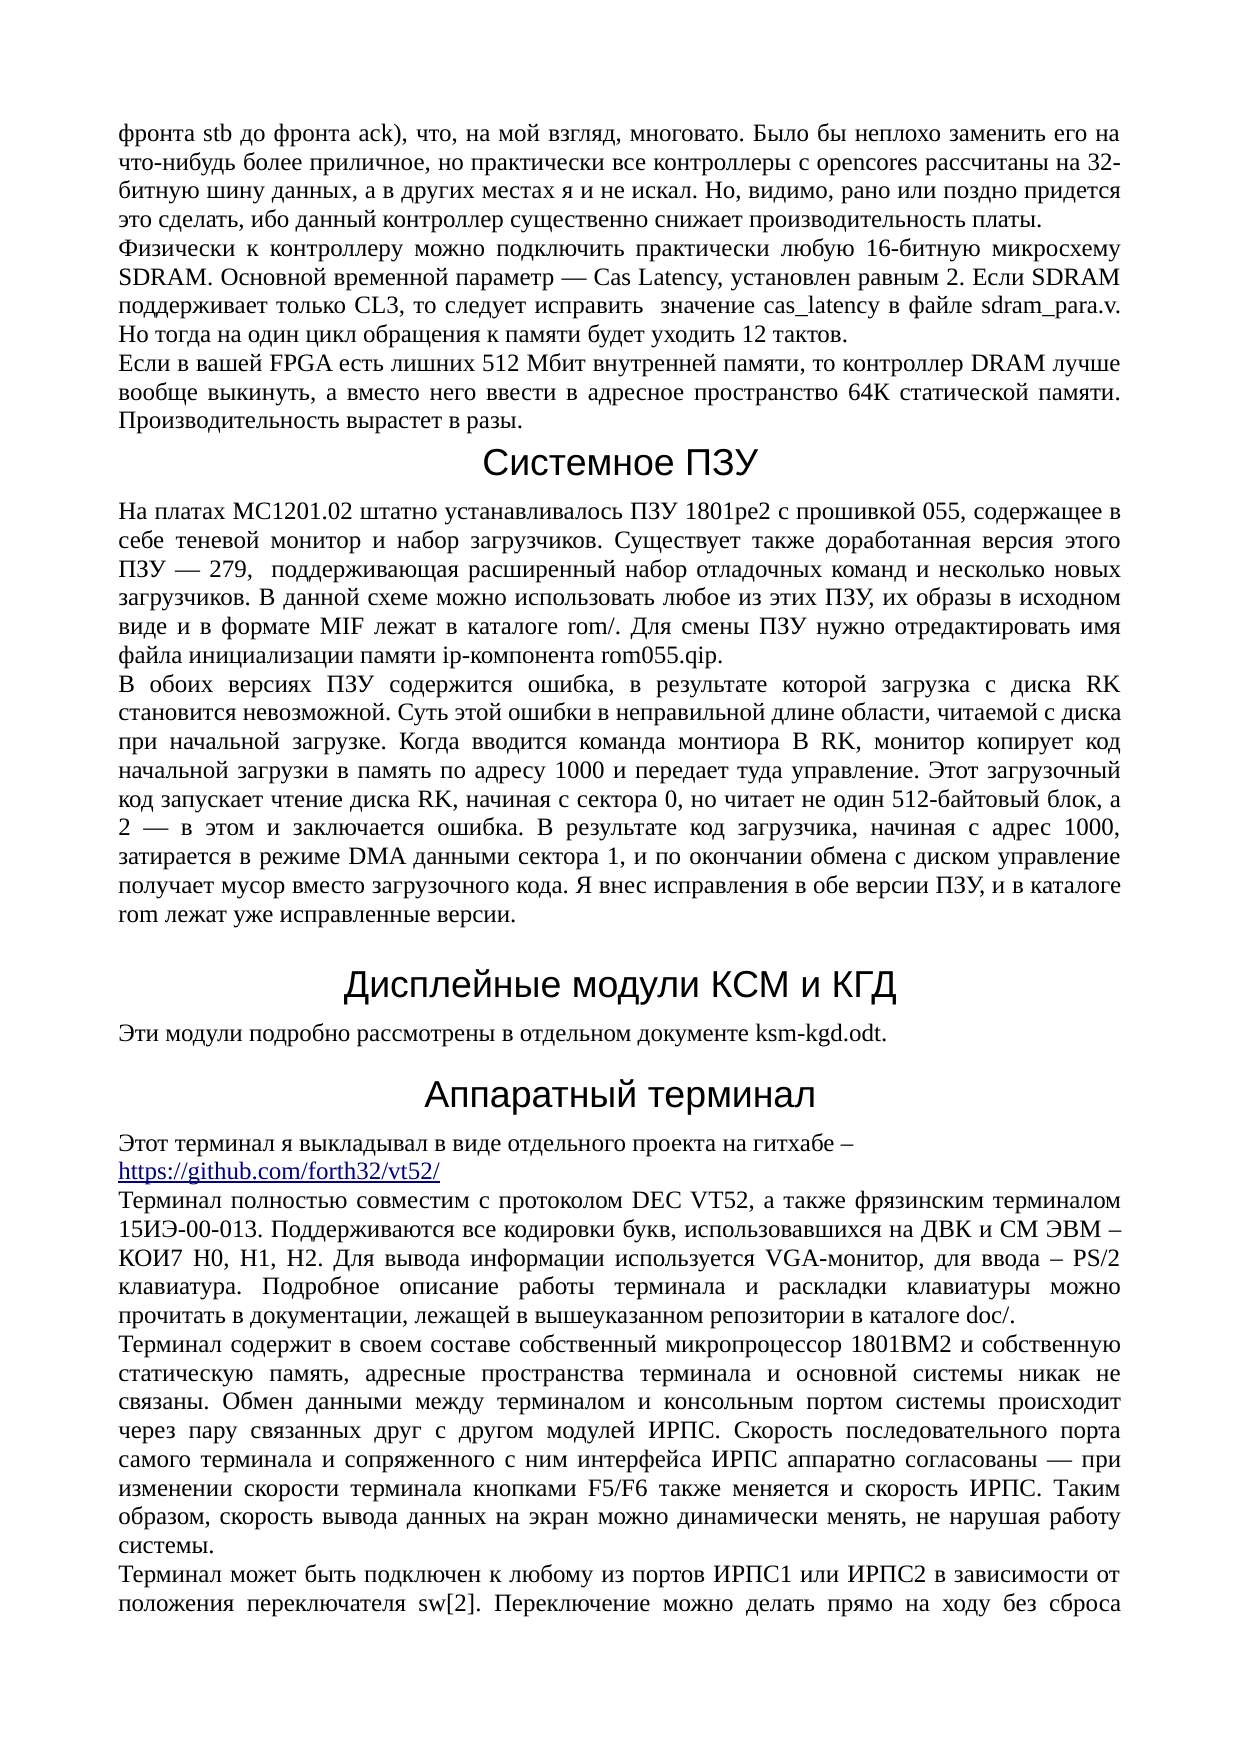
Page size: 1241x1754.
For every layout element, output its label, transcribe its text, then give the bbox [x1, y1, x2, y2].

subtitle Системное ПЗУ [118, 441, 1122, 484]
text Физически к контроллеру можно подключить практически любую 16-битную микросхему SDRAM. Основной временной параметр — Cas Latency, установлен равным 2. Если SDRAM поддерживает только CL3, то следует исправить значение cas_latency в файле sdram_para.v. Но тогда на один цикл обращения к памяти будет уходить 12 тактов. [118, 233, 1122, 348]
text На платах МС1201.02 штатно устанавливалось ПЗУ 1801ре2 с прошивкой 055, содержащее в себе теневой монитор и набор загрузчиков. Существует также доработанная версия этого ПЗУ — 279, поддерживающая расширенный набор отладочных команд и несколько новых загрузчиков. В данной схеме можно использовать любое из этих ПЗУ, их образы в исходном виде и в формате MIF лежат в каталоге rom/. Для смены ПЗУ нужно отредактировать имя файла инициализации памяти ip-компонента rom055.qip. [118, 496, 1122, 669]
text Эти модули подробно рассмотрены в отдельном документе ksm-kgd.odt. [118, 1018, 1122, 1047]
text фронта stb до фронта ack), что, на мой взгляд, многовато. Было бы неплохо заменить его на что-нибудь более приличное, но практически все контроллеры с opencores рассчитаны на 32-битную шину данных, а в других местах я и не искал. Но, видимо, рано или поздно придется это сделать, ибо данный контроллер существенно снижает производительность платы. [118, 118, 1122, 233]
text В обоих версиях ПЗУ содержится ошибка, в результате которой загрузка с диска RK становится невозможной. Суть этой ошибки в неправильной длине области, читаемой с диска при начальной загрузке. Когда вводится команда монтиора B RK, монитор копирует код начальной загрузки в память по адресу 1000 и передает туда управление. Этот загрузочный код запускает чтение диска RK, начиная с сектора 0, но читает не один 512-байтовый блок, а 2 — в этом и заключается ошибка. В результате код загрузчика, начиная с адрес 1000, затирается в режиме DMA данными сектора 1, и по окончании обмена с диском управление получает мусор вместо загрузочного кода. Я внес исправления в обе версии ПЗУ, и в каталоге rom лежат уже исправленные версии. [118, 669, 1122, 927]
subtitle Дисплейные модули КСМ и КГД [118, 962, 1122, 1006]
text Если в вашей FPGA есть лишних 512 Мбит внутренней памяти, то контроллер DRAM лучше вообще выкинуть, а вместо него ввести в адресное пространство 64К статической памяти. Производительность вырастет в разы. [118, 348, 1122, 434]
text Терминал может быть подключен к любому из портов ИРПС1 или ИРПС2 в зависимости от положения переключателя sw[2]. Переключение можно делать прямо на ходу без сброса [118, 1559, 1122, 1616]
subtitle Аппаратный терминал [118, 1072, 1122, 1115]
text Этот терминал я выкладывал в виде отдельного проекта на гитхабе – https://github.com/forth32/vt52/ [118, 1128, 1122, 1185]
text Терминал содержит в своем составе собственный микропроцессор 1801ВМ2 и собственную статическую память, адресные пространства терминала и основной системы никак не связаны. Обмен данными между терминалом и консольным портом системы происходит через пару связанных друг с другом модулей ИРПС. Скорость последовательного порта самого терминала и сопряженного с ним интерфейса ИРПС аппаратно согласованы — при изменении скорости терминала кнопками F5/F6 также меняется и скорость ИРПС. Таким образом, скорость вывода данных на экран можно динамически менять, не нарушая работу системы. [118, 1329, 1122, 1559]
text Терминал полностью совместим с протоколом DEC VT52, а также фрязинским терминалом 15ИЭ-00-013. Поддерживаются все кодировки букв, использовавшихся на ДВК и СМ ЭВМ – КОИ7 Н0, Н1, Н2. Для вывода информации используется VGA-монитор, для ввода – PS/2 клавиатура. Подробное описание работы терминала и раскладки клавиатуры можно прочитать в документации, лежащей в вышеуказанном репозитории в каталоге doc/. [118, 1185, 1122, 1329]
